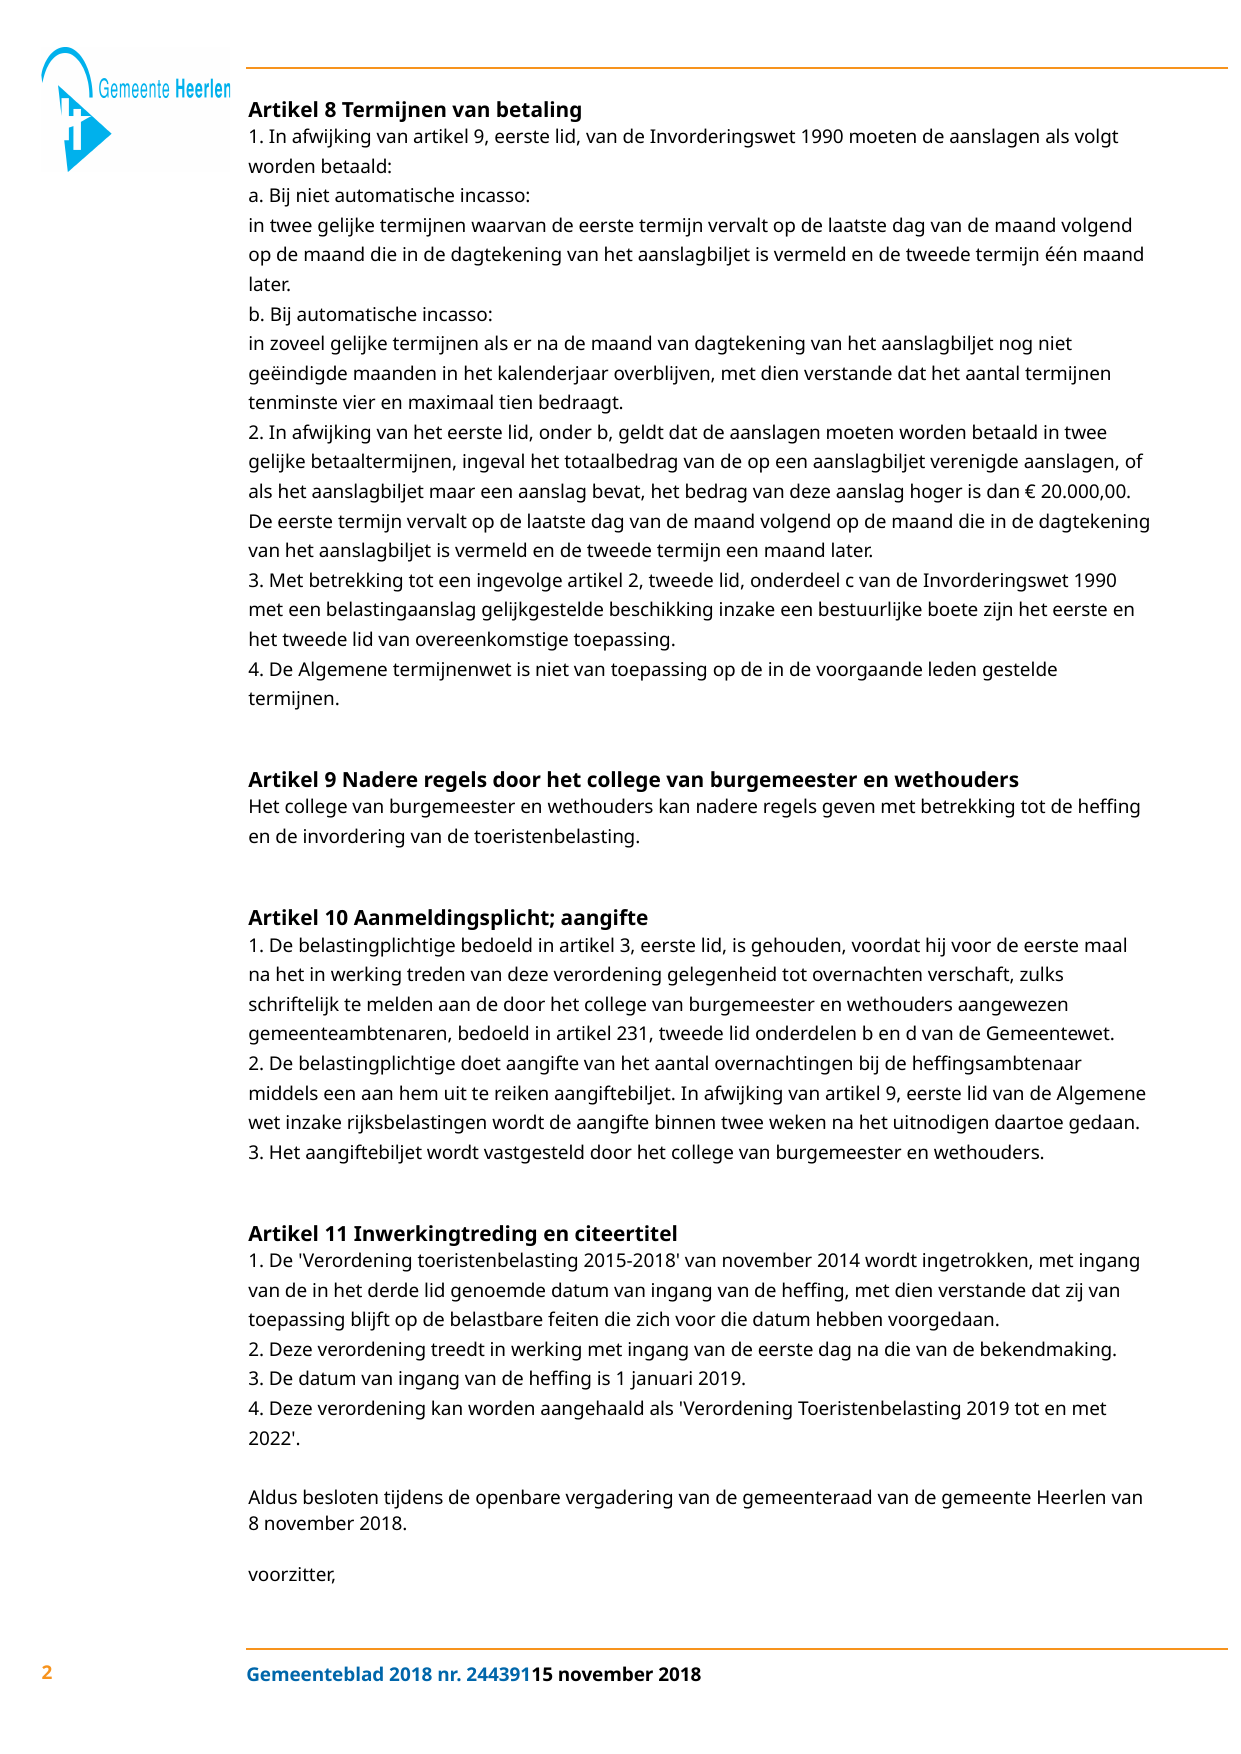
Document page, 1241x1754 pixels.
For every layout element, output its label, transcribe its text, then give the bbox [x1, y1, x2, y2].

text 4. Deze verordening kan worden aangehaald als 'Verordening Toeristenbelasting 2019 tot en met 2022'. [248, 1395, 1152, 1451]
picture [41, 47, 58, 70]
text 4. De Algemene termijnenwet is niet van toepassing op de in de voorgaande leden gestelde termijnen. [248, 656, 1152, 711]
text Het college van burgemeester en wethouders kan nadere regels geven met betrekking tot de heffing en de invordering van de toeristenbelasting. [248, 794, 1152, 849]
text 1. De 'Verordening toeristenbelasting 2015-2018' van november 2014 wordt ingetrokken, met ingang van de in het derde lid genoemde datum van ingang van de heffing, met dien verstande dat zij van toepassing blijft op de belastbare feiten die zich voor die datum hebben voorgedaan. [248, 1247, 1152, 1332]
text b. Bij automatische incasso: [248, 301, 1152, 326]
text Aldus besloten tijdens de openbare vergadering van de gemeenteraad van de gemeente Heerlen van 8 november 2018. [248, 1484, 1152, 1535]
text 2. De belastingplichtige doet aangifte van het aantal overnachtingen bij de heffingsambtenaar middels een aan hem uit te reiken aangiftebiljet. In afwijking van artikel 9, eerste lid van de Algemene wet inzake rijksbelastingen wordt de aangifte binnen twee weken na het uitnodigen daartoe gedaan. [248, 1050, 1152, 1135]
text 1. De belastingplichtige bedoeld in artikel 3, eerste lid, is gehouden, voordat hij voor de eerste maal na het in werking treden van deze verordening gelegenheid tot overnachten verschaft, zulks schriftelijk te melden aan de door het college van burgemeester en wethouders aangewezen gemeenteambtenaren, bedoeld in artikel 231, tweede lid onderdelen b en d van de Gemeentewet. [248, 932, 1152, 1046]
text 2. Deze verordening treedt in werking met ingang van de eerste dag na die van de bekendmaking. [248, 1336, 1152, 1362]
text in zoveel gelijke termijnen als er na de maand van dagtekening van het aanslagbiljet nog niet geëindigde maanden in het kalenderjaar overblijven, met dien verstande dat het aantal termijnen tenminste vier en maximaal tien bedraagt. [248, 330, 1152, 415]
text Artikel 10 Aanmeldingsplicht; aangifte [248, 903, 1152, 932]
text Artikel 11 Inwerkingtreding en citeertitel [248, 1219, 1152, 1247]
text 3. Het aangiftebiljet wordt vastgesteld door het college van burgemeester en wethouders. [248, 1139, 1152, 1164]
picture [41, 47, 231, 172]
text 2. In afwijking van het eerste lid, onder b, geldt dat de aanslagen moeten worden betaald in twee gelijke betaaltermijnen, ingeval het totaalbedrag van de op een aanslagbiljet verenigde aanslagen, of als het aanslagbiljet maar een aanslag bevat, het bedrag van deze aanslag hoger is dan € 20.000,00. De eerste termijn vervalt op de laatste dag van de maand volgend op de maand die in de dagtekening van het aanslagbiljet is vermeld en de tweede termijn een maand later. [248, 419, 1152, 563]
text 3. De datum van ingang van de heffing is 1 januari 2019. [248, 1366, 1152, 1391]
text 3. Met betrekking tot een ingevolge artikel 2, tweede lid, onderdeel c van de Invorderingswet 1990 met een belastingaanslag gelijkgestelde beschikking inzake een bestuurlijke boete zijn het eerste en het tweede lid van overeenkomstige toepassing. [248, 567, 1152, 652]
text in twee gelijke termijnen waarvan de eerste termijn vervalt op de laatste dag van de maand volgend op de maand die in de dagtekening van het aanslagbiljet is vermeld en de tweede termijn één maand later. [248, 212, 1152, 297]
text Artikel 8 Termijnen van betaling [248, 95, 1152, 123]
text 1. In afwijking van artikel 9, eerste lid, van de Invorderingswet 1990 moeten de aanslagen als volgt worden betaald: [248, 123, 1152, 178]
text voorzitter, [248, 1561, 1152, 1587]
text Artikel 9 Nadere regels door het college van burgemeester en wethouders [248, 765, 1152, 794]
text a. Bij niet automatische incasso: [248, 182, 1152, 208]
